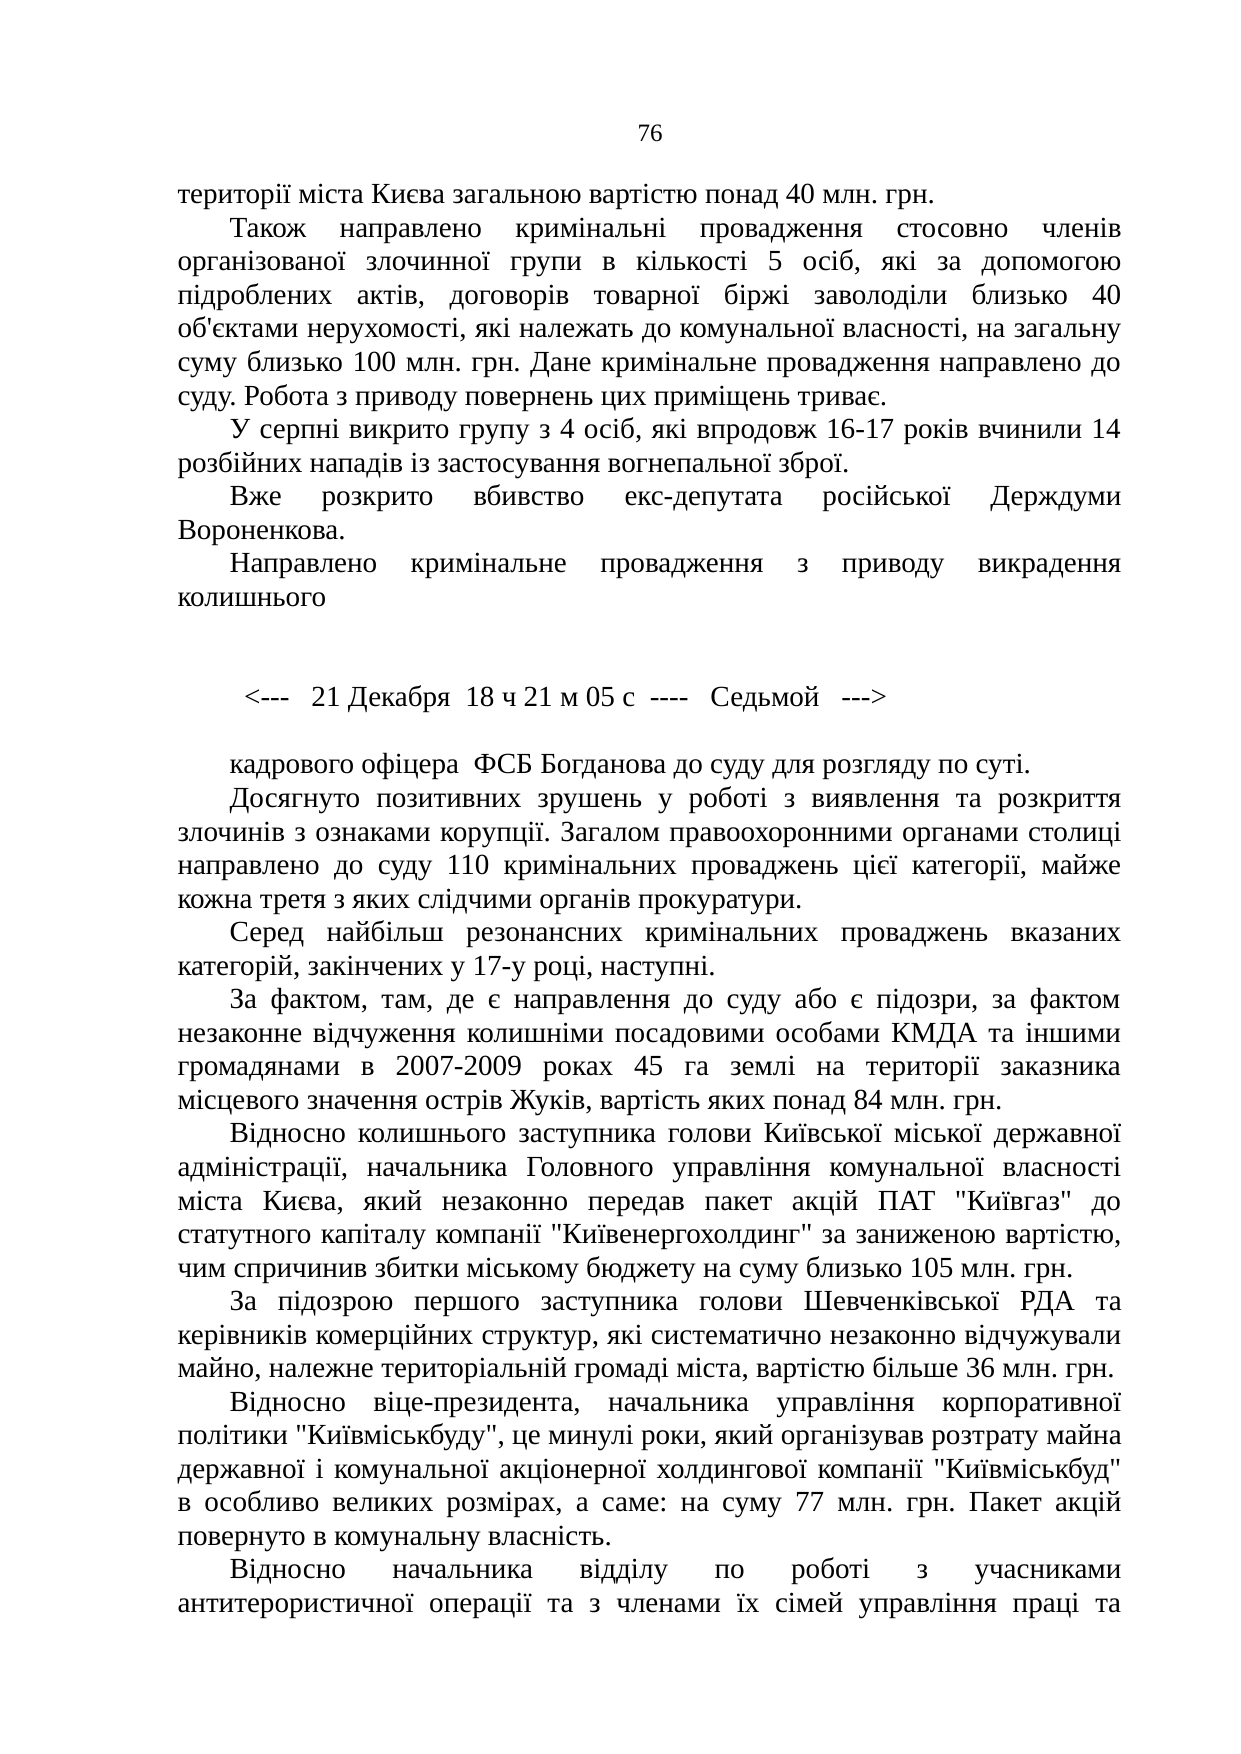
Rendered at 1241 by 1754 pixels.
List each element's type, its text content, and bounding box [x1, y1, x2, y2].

text Серед найбільш резонансних кримінальних проваджень вказаних категорій, закінчених у 17-у році, наступні. [177, 914, 1122, 981]
text У серпні викрито групу з 4 осіб, які впродовж 16-17 років вчинили 14 розбійних нападів із застосування вогнепальної зброї. [177, 411, 1122, 478]
text Відносно начальника відділу по роботі з учасниками антитерористичної операції та з членами їх сімей управління праці та [177, 1552, 1122, 1619]
text За підозрою першого заступника голови Шевченківської РДА та керівників комерційних структур, які систематично незаконно відчужували майно, належне територіальній громаді міста, вартістю більше 36 млн. грн. [177, 1283, 1122, 1384]
text Відносно віце-президента, начальника управління корпоративної політики "Київміськбуду", це минулі роки, який організував розтрату майна державної і комунальної акціонерної холдингової компанії "Київміськбуд" в особливо великих розмірах, а саме: на суму 77 млн. грн. Пакет акцій повернуто в комунальну власність. [177, 1384, 1122, 1552]
text <--- 21 Декабря 18 ч 21 м 05 с ---- Седьмой ---> [177, 679, 1122, 713]
text Відносно колишнього заступника голови Київської міської державної адміністрації, начальника Головного управління комунальної власності міста Києва, який незаконно передав пакет акцій ПАТ "Київгаз" до статутного капіталу компанії "Київенергохолдинг" за заниженою вартістю, чим спричинив збитки міському бюджету на суму близько 105 млн. грн. [177, 1116, 1122, 1283]
text Досягнуто позитивних зрушень у роботі з виявлення та розкриття злочинів з ознаками корупції. Загалом правоохоронними органами столиці направлено до суду 110 кримінальних проваджень цієї категорії, майже кожна третя з яких слідчими органів прокуратури. [177, 780, 1122, 914]
text території міста Києва загальною вартістю понад 40 млн. грн. [177, 176, 1122, 210]
text Також направлено кримінальні провадження стосовно членів організованої злочинної групи в кількості 5 осіб, які за допомогою підроблених актів, договорів товарної біржі заволоділи близько 40 об'єктами нерухомості, які належать до комунальної власності, на загальну суму близько 100 млн. грн. Дане кримінальне провадження направлено до суду. Робота з приводу повернень цих приміщень триває. [177, 210, 1122, 411]
text За фактом, там, де є направлення до суду або є підозри, за фактом незаконне відчуження колишніми посадовими особами КМДА та іншими громадянами в 2007-2009 роках 45 га землі на території заказника місцевого значення острів Жуків, вартість яких понад 84 млн. грн. [177, 981, 1122, 1116]
text Направлено кримінальне провадження з приводу викрадення колишнього [177, 545, 1122, 612]
text кадрового офіцера ФСБ Богданова до суду для розгляду по суті. [177, 747, 1122, 780]
text Вже розкрито вбивство екс-депутата російської Держдуми Вороненкова. [177, 478, 1122, 545]
